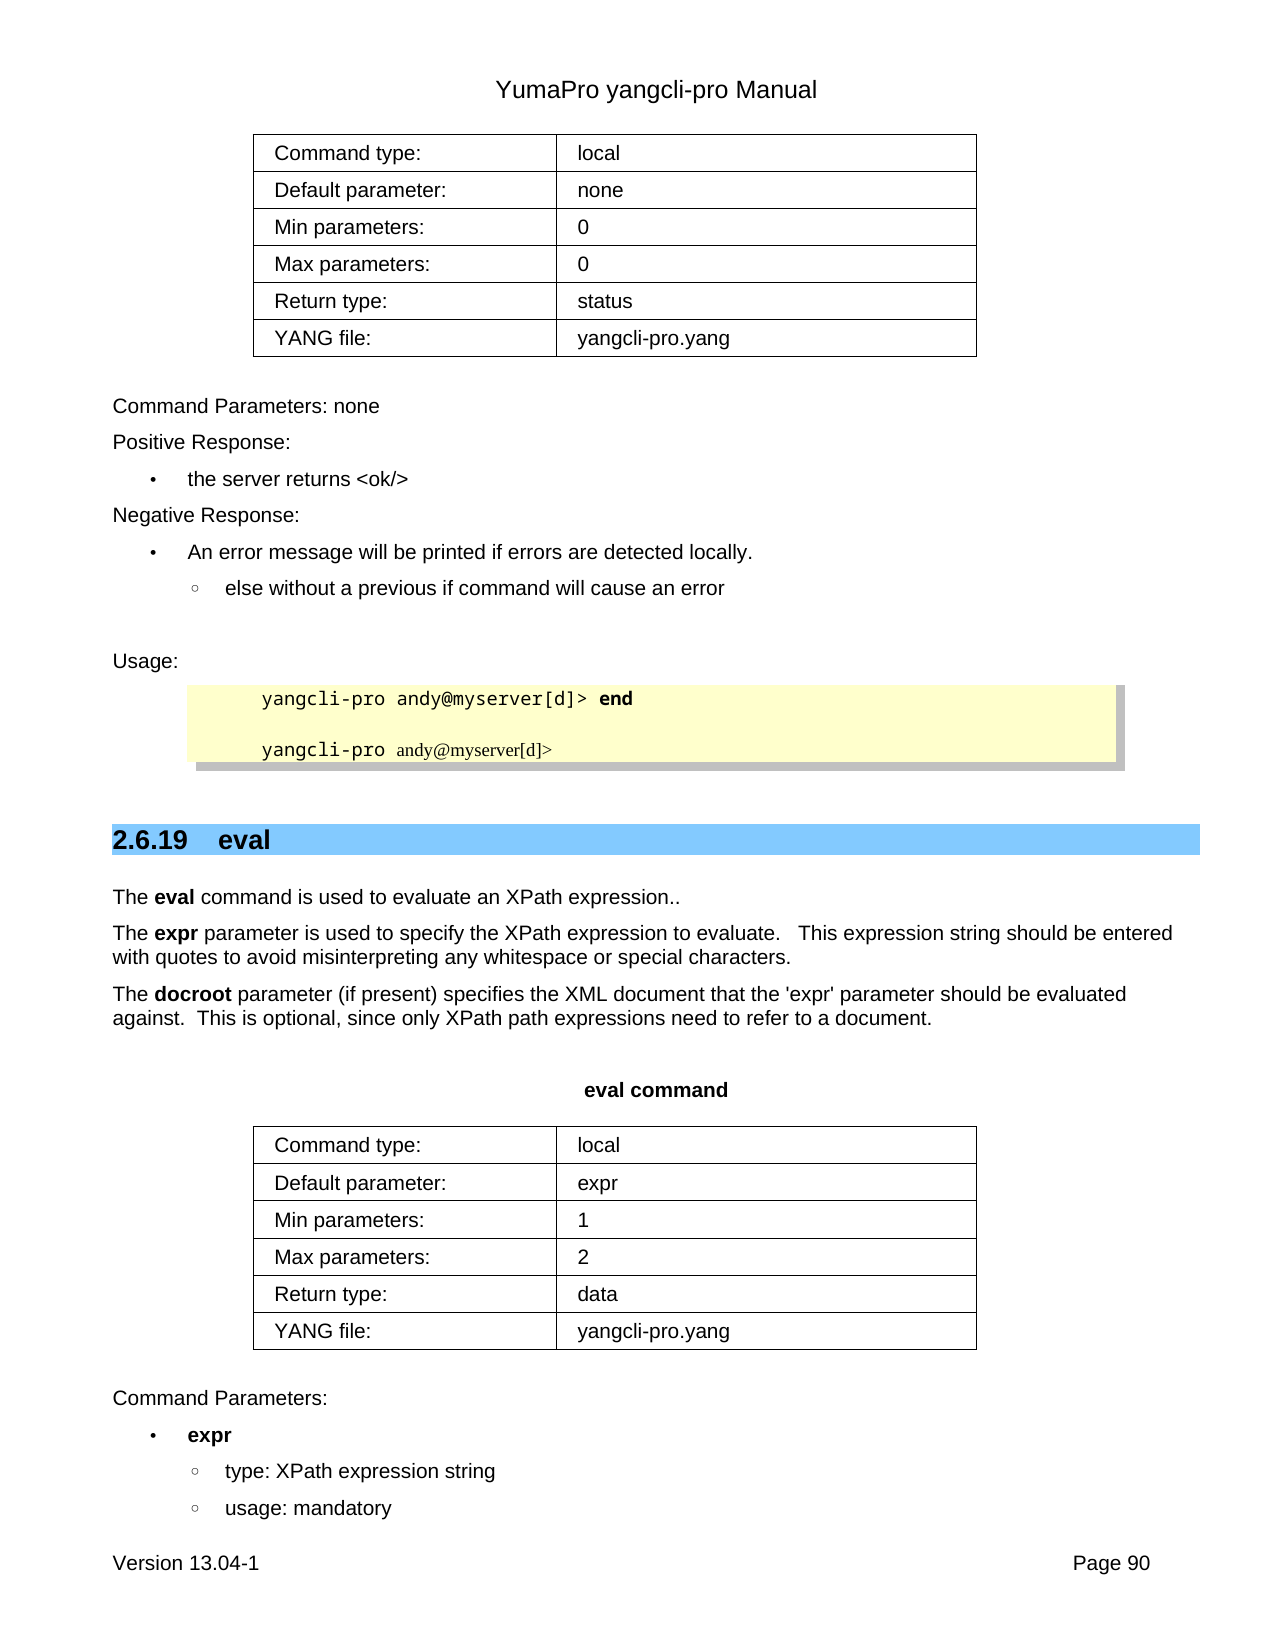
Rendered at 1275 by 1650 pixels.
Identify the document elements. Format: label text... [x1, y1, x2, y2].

table_cell 1 [557, 1201, 976, 1237]
text Negative Response: [112, 503, 1200, 527]
table_cell Max parameters: [254, 1239, 556, 1274]
table_cell status [557, 283, 976, 319]
table_cell Min parameters: [254, 209, 556, 245]
table_cell expr [557, 1164, 976, 1200]
table_cell Max parameters: [254, 246, 556, 282]
table_header Command type: [254, 1127, 556, 1163]
table_cell 2 [557, 1239, 976, 1274]
table_cell Return type: [254, 1276, 556, 1312]
table_cell Min parameters: [254, 1201, 556, 1237]
subtitle eval command [127, 1078, 1185, 1102]
text yangcli-pro andy@myserver[d]> [187, 736, 1116, 762]
table_cell yangcli-pro.yang [557, 320, 976, 356]
list else without a previous if command will cause an error [187, 576, 1200, 600]
text Command Parameters: [112, 1386, 1200, 1410]
table_cell none [557, 172, 976, 208]
table_header Command type: [254, 135, 556, 171]
table_header local [557, 135, 976, 171]
list expr [150, 1423, 1200, 1447]
table_cell 0 [557, 246, 976, 282]
table_cell Default parameter: [254, 172, 556, 208]
list usage: mandatory [187, 1496, 1200, 1519]
list type: XPath expression string [187, 1459, 1200, 1483]
list the server returns <ok/> [150, 467, 1200, 491]
text Usage: [112, 649, 1200, 673]
table_cell YANG file: [254, 320, 556, 356]
text The expr parameter is used to specify the XPath expression to evaluate. This expression string should be entered with quotes to avoid misinterpreting any whitespace or special characters. [112, 921, 1200, 969]
table_cell Return type: [254, 283, 556, 319]
table_cell Default parameter: [254, 1164, 556, 1200]
text The eval command is used to evaluate an XPath expression.. [112, 884, 1200, 908]
table_cell YANG file: [254, 1313, 556, 1349]
text yangcli-pro andy@myserver[d]> end [187, 685, 1116, 711]
subtitle eval [112, 824, 1200, 855]
list An error message will be printed if errors are detected locally. [150, 539, 1200, 563]
text The docroot parameter (if present) specifies the XML document that the 'expr' parameter should be evaluated against. This is optional, since only XPath path expressions need to refer to a document. [112, 981, 1200, 1029]
table_cell data [557, 1276, 976, 1312]
text Command Parameters: none [112, 394, 1200, 418]
table_cell 0 [557, 209, 976, 245]
table_cell yangcli-pro.yang [557, 1313, 976, 1349]
table_header local [557, 1127, 976, 1163]
text Positive Response: [112, 430, 1200, 454]
